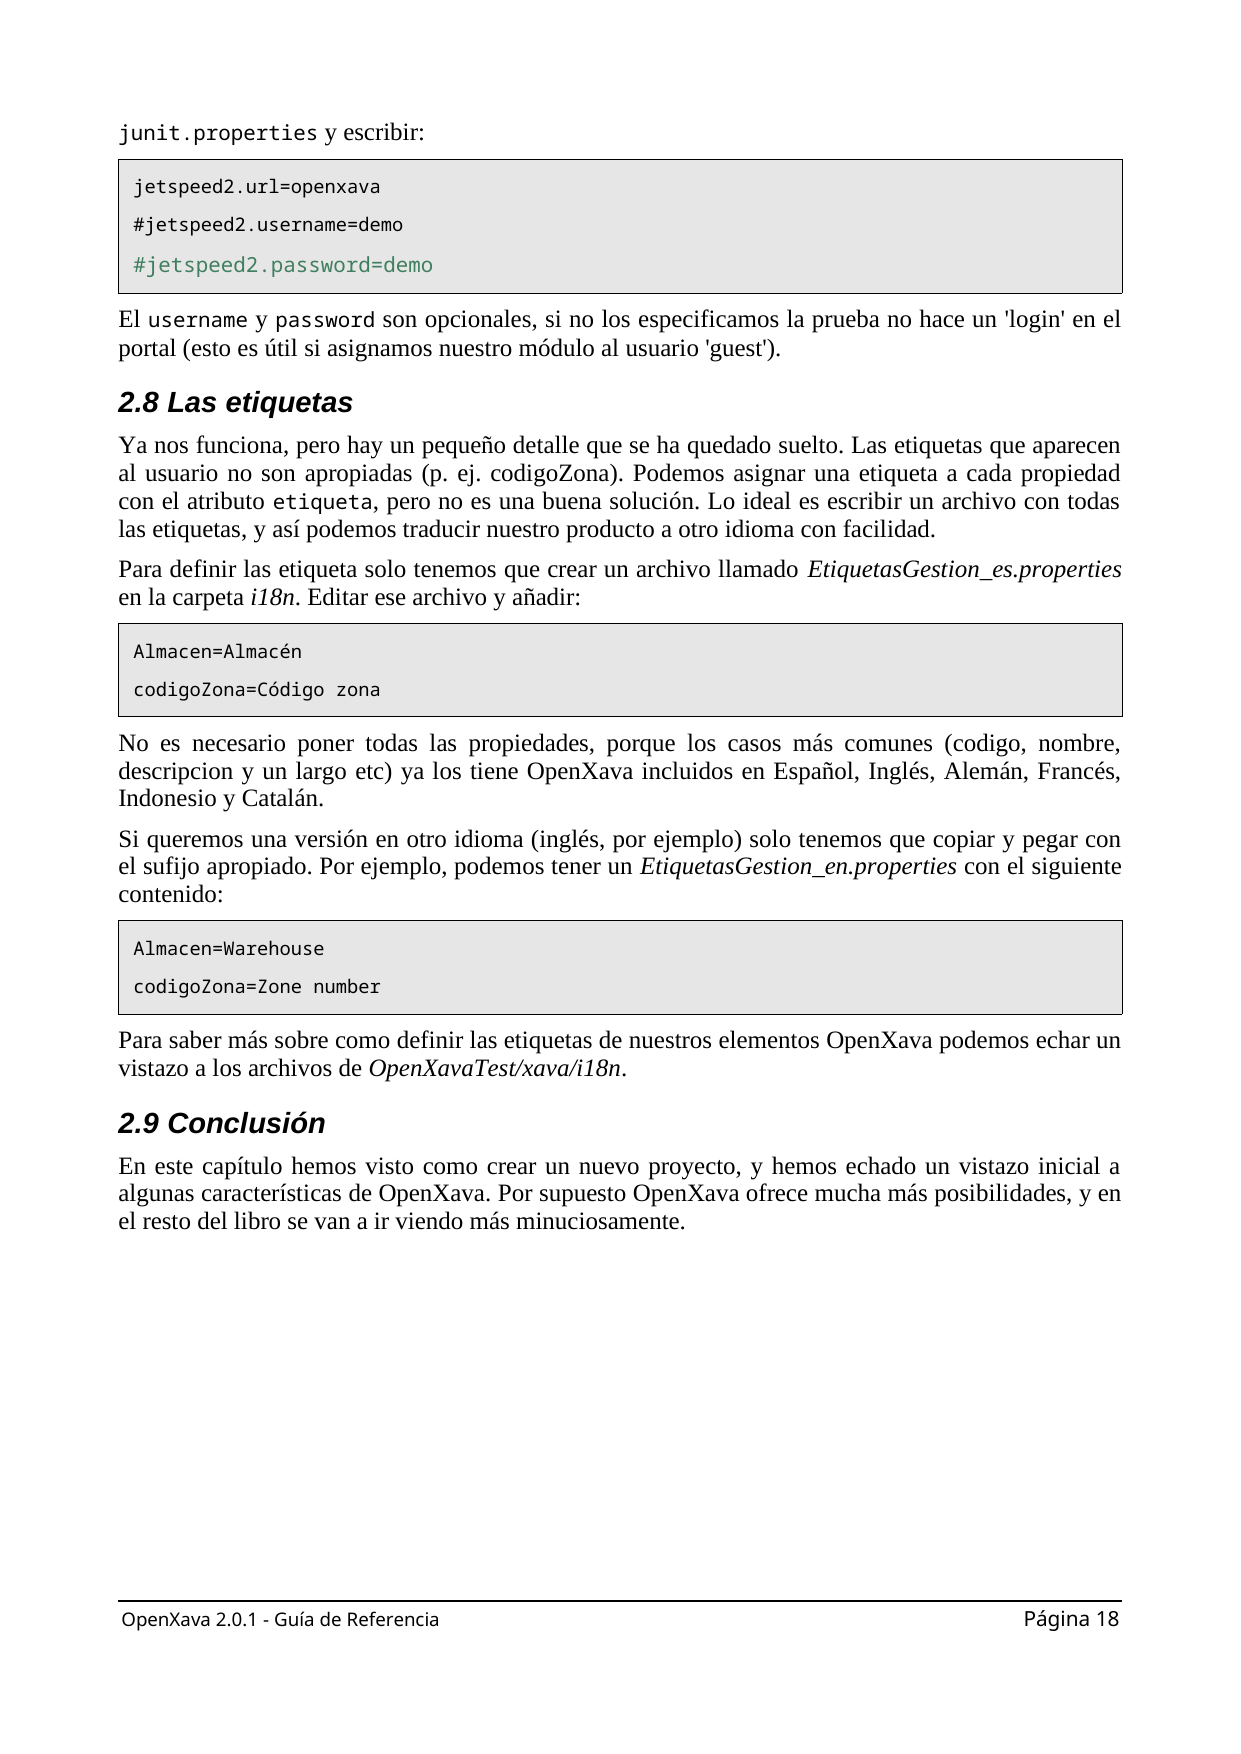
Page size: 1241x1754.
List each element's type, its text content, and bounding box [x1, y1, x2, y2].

text Ya nos funciona, pero hay un pequeño detalle que se ha quedado suelto. Las etiquetas que aparecen al usuario no son apropiadas (p. ej. codigoZona). Podemos asignar una etiqueta a cada propiedad con el atributo etiqueta, pero no es una buena solución. Lo ideal es escribir un archivo con todas las etiquetas, y así podemos traducir nuestro producto a otro idioma con facilidad. [118, 432, 1122, 543]
subtitle Las etiquetas [118, 386, 1122, 419]
text Almacen=Warehouse [119, 921, 1122, 958]
text codigoZona=Zone number [119, 958, 1122, 1014]
text En este capítulo hemos visto como crear un nuevo proyecto, y hemos echado un vistazo inicial a algunas características de OpenXava. Por supuesto OpenXava ofrece mucha más posibilidades, y en el resto del libro se van a ir viendo más minuciosamente. [118, 1152, 1122, 1235]
text El username y password son opcionales, si no los especificamos la prueba no hace un 'login' en el portal (esto es útil si asignamos nuestro módulo al usuario 'guest'). [118, 305, 1122, 361]
text jetspeed2.url=openxava [119, 160, 1122, 197]
text Para definir las etiqueta solo tenemos que crear un archivo llamado EtiquetasGestion_es.properties en la carpeta i18n. Editar ese archivo y añadir: [118, 555, 1122, 611]
text Si queremos una versión en otro idioma (inglés, por ejemplo) solo tenemos que copiar y pegar con el sufijo apropiado. Por ejemplo, podemos tener un EtiquetasGestion_en.properties con el siguiente contenido: [118, 825, 1122, 908]
text No es necesario poner todas las propiedades, porque los casos más comunes (codigo, nombre, descripcion y un largo etc) ya los tiene OpenXava incluidos en Español, Inglés, Alemán, Francés, Indonesio y Catalán. [118, 729, 1122, 812]
text codigoZona=Código zona [119, 661, 1122, 716]
text junit.properties y escribir: [118, 118, 1122, 146]
text Para saber más sobre como definir las etiquetas de nuestros elementos OpenXava podemos echar un vistazo a los archivos de OpenXavaTest/xava/i18n. [118, 1026, 1122, 1082]
text #jetspeed2.username=demo [119, 197, 1122, 235]
subtitle Conclusión [118, 1107, 1122, 1139]
text Almacen=Almacén [119, 624, 1122, 661]
text #jetspeed2.password=demo [119, 235, 1122, 293]
